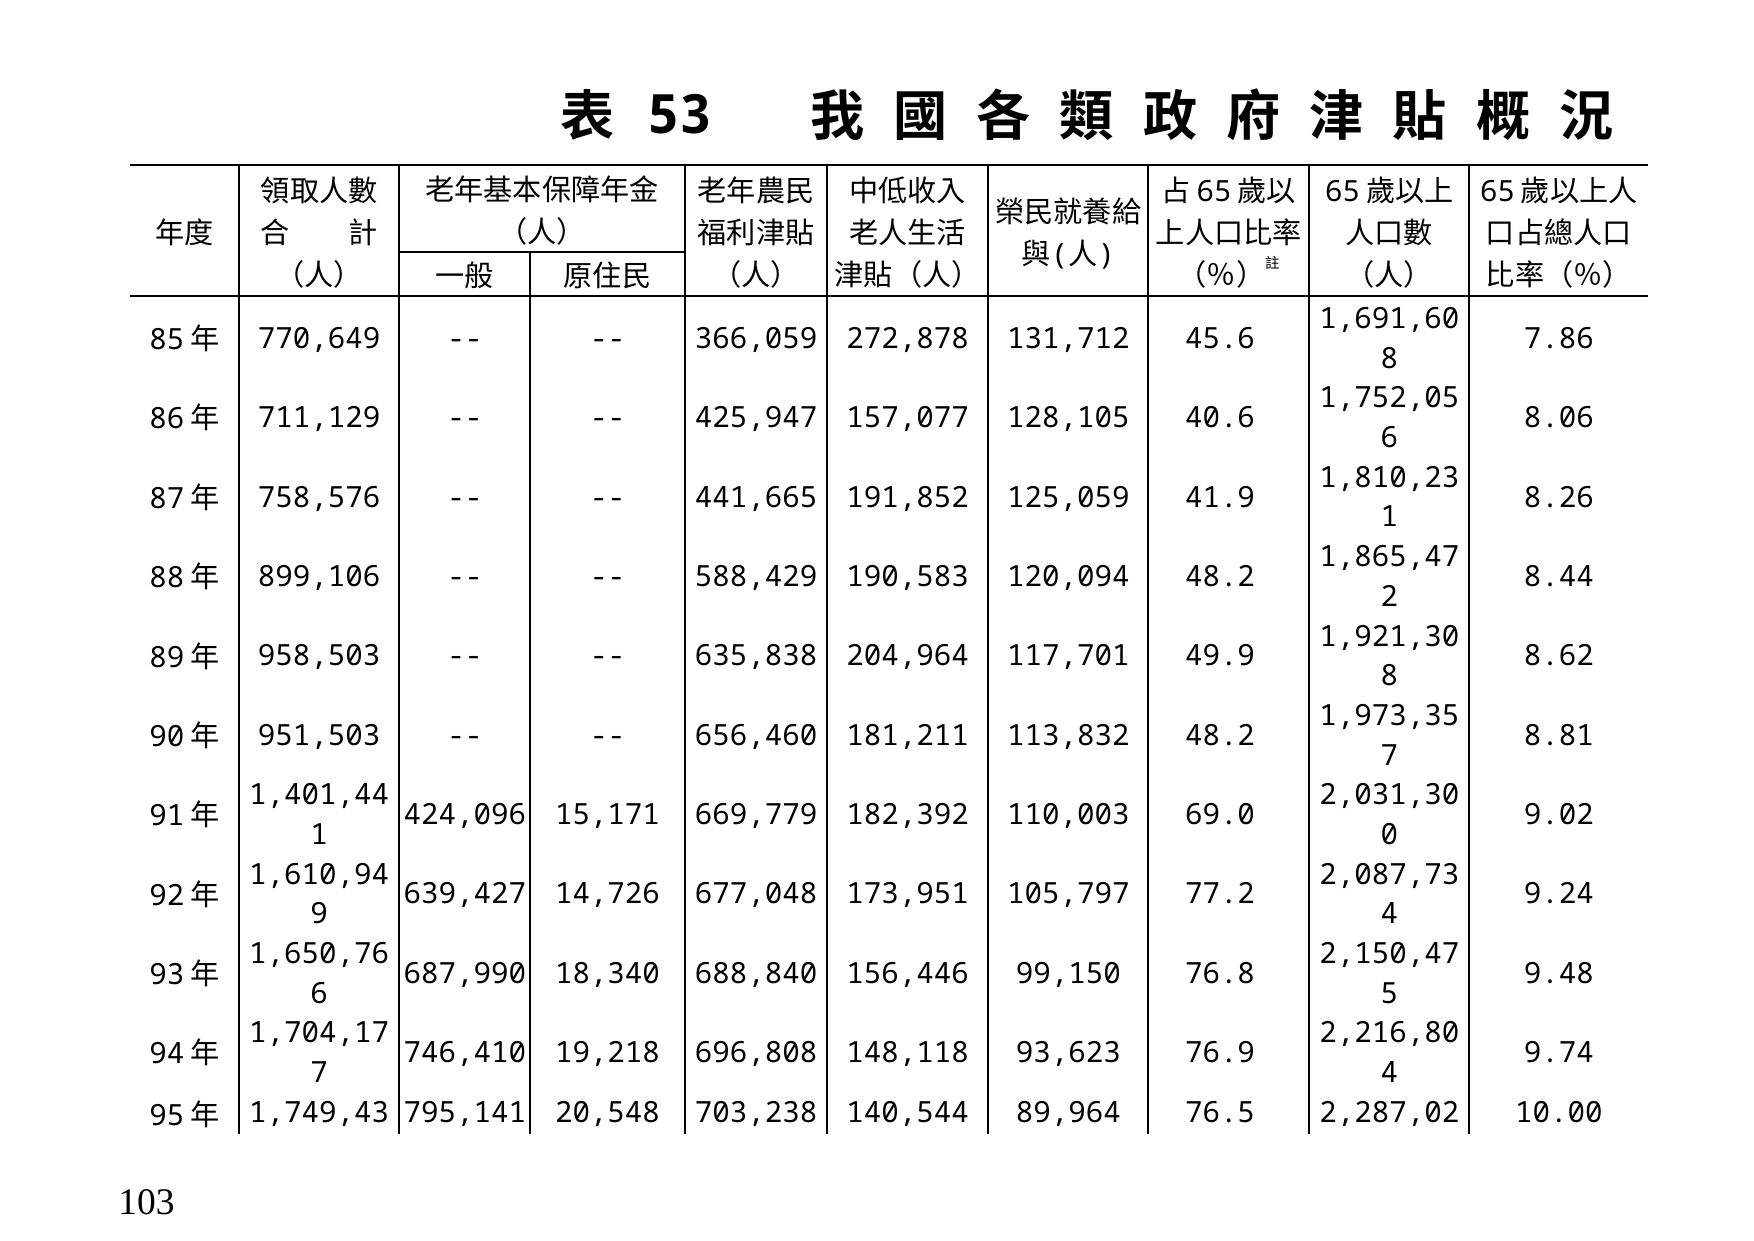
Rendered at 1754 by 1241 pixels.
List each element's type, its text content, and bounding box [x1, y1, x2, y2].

table_cell 656,460 [686, 694, 826, 773]
table_cell 87年 [130, 456, 238, 535]
table_cell 14,726 [531, 853, 684, 932]
table_cell 669,779 [686, 774, 826, 853]
table_cell 191,852 [828, 456, 987, 535]
table_cell 148,118 [828, 1012, 987, 1091]
table_cell 1,401,441 [240, 774, 398, 853]
table_cell 89,964 [989, 1091, 1147, 1133]
table_cell 156,446 [828, 932, 987, 1012]
table_cell 45.6 [1149, 297, 1308, 377]
table_cell 635,838 [686, 615, 826, 694]
table_cell 69.0 [1149, 774, 1308, 853]
table_cell 131,712 [989, 297, 1147, 377]
table_cell 76.9 [1149, 1012, 1308, 1091]
table_cell 89年 [130, 615, 238, 694]
table_cell 99,150 [989, 932, 1147, 1012]
table_cell 48.2 [1149, 694, 1308, 773]
table_cell 173,951 [828, 853, 987, 932]
table_header 老年農民 福利津貼 （人） [686, 166, 826, 295]
table_cell -- [400, 377, 529, 456]
table_cell 125,059 [989, 456, 1147, 535]
table_cell 588,429 [686, 535, 826, 615]
table_cell 2,216,804 [1310, 1012, 1468, 1091]
table_cell 9.02 [1470, 774, 1648, 853]
table_cell 8.06 [1470, 377, 1648, 456]
table_header 中低收入 老人生活 津貼（人） [828, 166, 987, 295]
table_cell 758,576 [240, 456, 398, 535]
table_cell 746,410 [400, 1012, 529, 1091]
table_cell 41.9 [1149, 456, 1308, 535]
table_cell 899,106 [240, 535, 398, 615]
table_cell 128,105 [989, 377, 1147, 456]
table_cell -- [400, 615, 529, 694]
table_cell 951,503 [240, 694, 398, 773]
table_cell -- [531, 456, 684, 535]
table_cell -- [400, 456, 529, 535]
table_cell 181,211 [828, 694, 987, 773]
table_cell 105,797 [989, 853, 1147, 932]
table_cell 8.44 [1470, 535, 1648, 615]
table_cell 10.00 [1470, 1091, 1648, 1133]
table_cell 1,650,766 [240, 932, 398, 1012]
table_cell -- [531, 694, 684, 773]
table_cell 8.26 [1470, 456, 1648, 535]
table_cell 140,544 [828, 1091, 987, 1133]
table_cell 2,287,02 [1310, 1091, 1468, 1133]
table_cell 18,340 [531, 932, 684, 1012]
table_cell -- [531, 377, 684, 456]
table_header 年度 [130, 166, 238, 295]
table_cell 1,973,357 [1310, 694, 1468, 773]
table_cell 703,238 [686, 1091, 826, 1133]
table_cell 117,701 [989, 615, 1147, 694]
table_cell 1,704,177 [240, 1012, 398, 1091]
table_cell 2,150,475 [1310, 932, 1468, 1012]
table_cell 48.2 [1149, 535, 1308, 615]
table_cell 86年 [130, 377, 238, 456]
table_cell 639,427 [400, 853, 529, 932]
table_cell 93,623 [989, 1012, 1147, 1091]
table_cell 93年 [130, 932, 238, 1012]
table_cell 441,665 [686, 456, 826, 535]
table_cell 1,691,608 [1310, 297, 1468, 377]
table_cell 88年 [130, 535, 238, 615]
table_cell 1,865,472 [1310, 535, 1468, 615]
table_cell 85年 [130, 297, 238, 377]
table_cell -- [400, 694, 529, 773]
table_cell -- [531, 535, 684, 615]
table_cell 425,947 [686, 377, 826, 456]
table_cell 1,749,43 [240, 1091, 398, 1133]
table_cell -- [400, 297, 529, 377]
table_cell 9.24 [1470, 853, 1648, 932]
table_header 65歲以上人口占總人口比率（％） [1470, 166, 1648, 295]
table_cell -- [531, 615, 684, 694]
table_cell 92年 [130, 853, 238, 932]
table_cell 76.8 [1149, 932, 1308, 1012]
table_cell 696,808 [686, 1012, 826, 1091]
table_cell -- [400, 535, 529, 615]
table_cell 190,583 [828, 535, 987, 615]
table_cell 120,094 [989, 535, 1147, 615]
table_header 榮民就養給與(人) [989, 166, 1147, 295]
table_cell 110,003 [989, 774, 1147, 853]
table_header 占65歲以上人口比率（％）註 [1149, 166, 1308, 295]
table_cell 113,832 [989, 694, 1147, 773]
table_cell 49.9 [1149, 615, 1308, 694]
table_cell 272,878 [828, 297, 987, 377]
table_cell 90年 [130, 694, 238, 773]
table_cell 677,048 [686, 853, 826, 932]
table_cell 95年 [130, 1091, 238, 1133]
table_cell 424,096 [400, 774, 529, 853]
table_header 領取人數 合 計 （人） [240, 166, 398, 295]
table_cell 795,141 [400, 1091, 529, 1133]
table_header 65歲以上人口數 （人） [1310, 166, 1468, 295]
table_cell 76.5 [1149, 1091, 1308, 1133]
table_cell 15,171 [531, 774, 684, 853]
table_cell 688,840 [686, 932, 826, 1012]
table_cell 711,129 [240, 377, 398, 456]
table_cell 一般 [400, 253, 529, 295]
table_cell 20,548 [531, 1091, 684, 1133]
table_cell 366,059 [686, 297, 826, 377]
table_cell 40.6 [1149, 377, 1308, 456]
table_cell -- [531, 297, 684, 377]
table_cell 770,649 [240, 297, 398, 377]
table_cell 8.81 [1470, 694, 1648, 773]
table_cell 19,218 [531, 1012, 684, 1091]
table_cell 687,990 [400, 932, 529, 1012]
table_cell 204,964 [828, 615, 987, 694]
table_cell 9.74 [1470, 1012, 1648, 1091]
table_cell 2,031,300 [1310, 774, 1468, 853]
table_cell 2,087,734 [1310, 853, 1468, 932]
table_cell 7.86 [1470, 297, 1648, 377]
table_cell 1,752,056 [1310, 377, 1468, 456]
table_cell 958,503 [240, 615, 398, 694]
subtitle 表53 我國各類政府津貼概況 [128, 39, 1628, 164]
table_cell 94年 [130, 1012, 238, 1091]
table_cell 91年 [130, 774, 238, 853]
table_header 老年基本保障年金 （人） [400, 166, 684, 251]
table_cell 9.48 [1470, 932, 1648, 1012]
table_cell 182,392 [828, 774, 987, 853]
table_cell 1,610,949 [240, 853, 398, 932]
table_cell 157,077 [828, 377, 987, 456]
table_cell 8.62 [1470, 615, 1648, 694]
table_cell 原住民 [531, 253, 684, 295]
table_cell 1,921,308 [1310, 615, 1468, 694]
table_cell 77.2 [1149, 853, 1308, 932]
table_cell 1,810,231 [1310, 456, 1468, 535]
